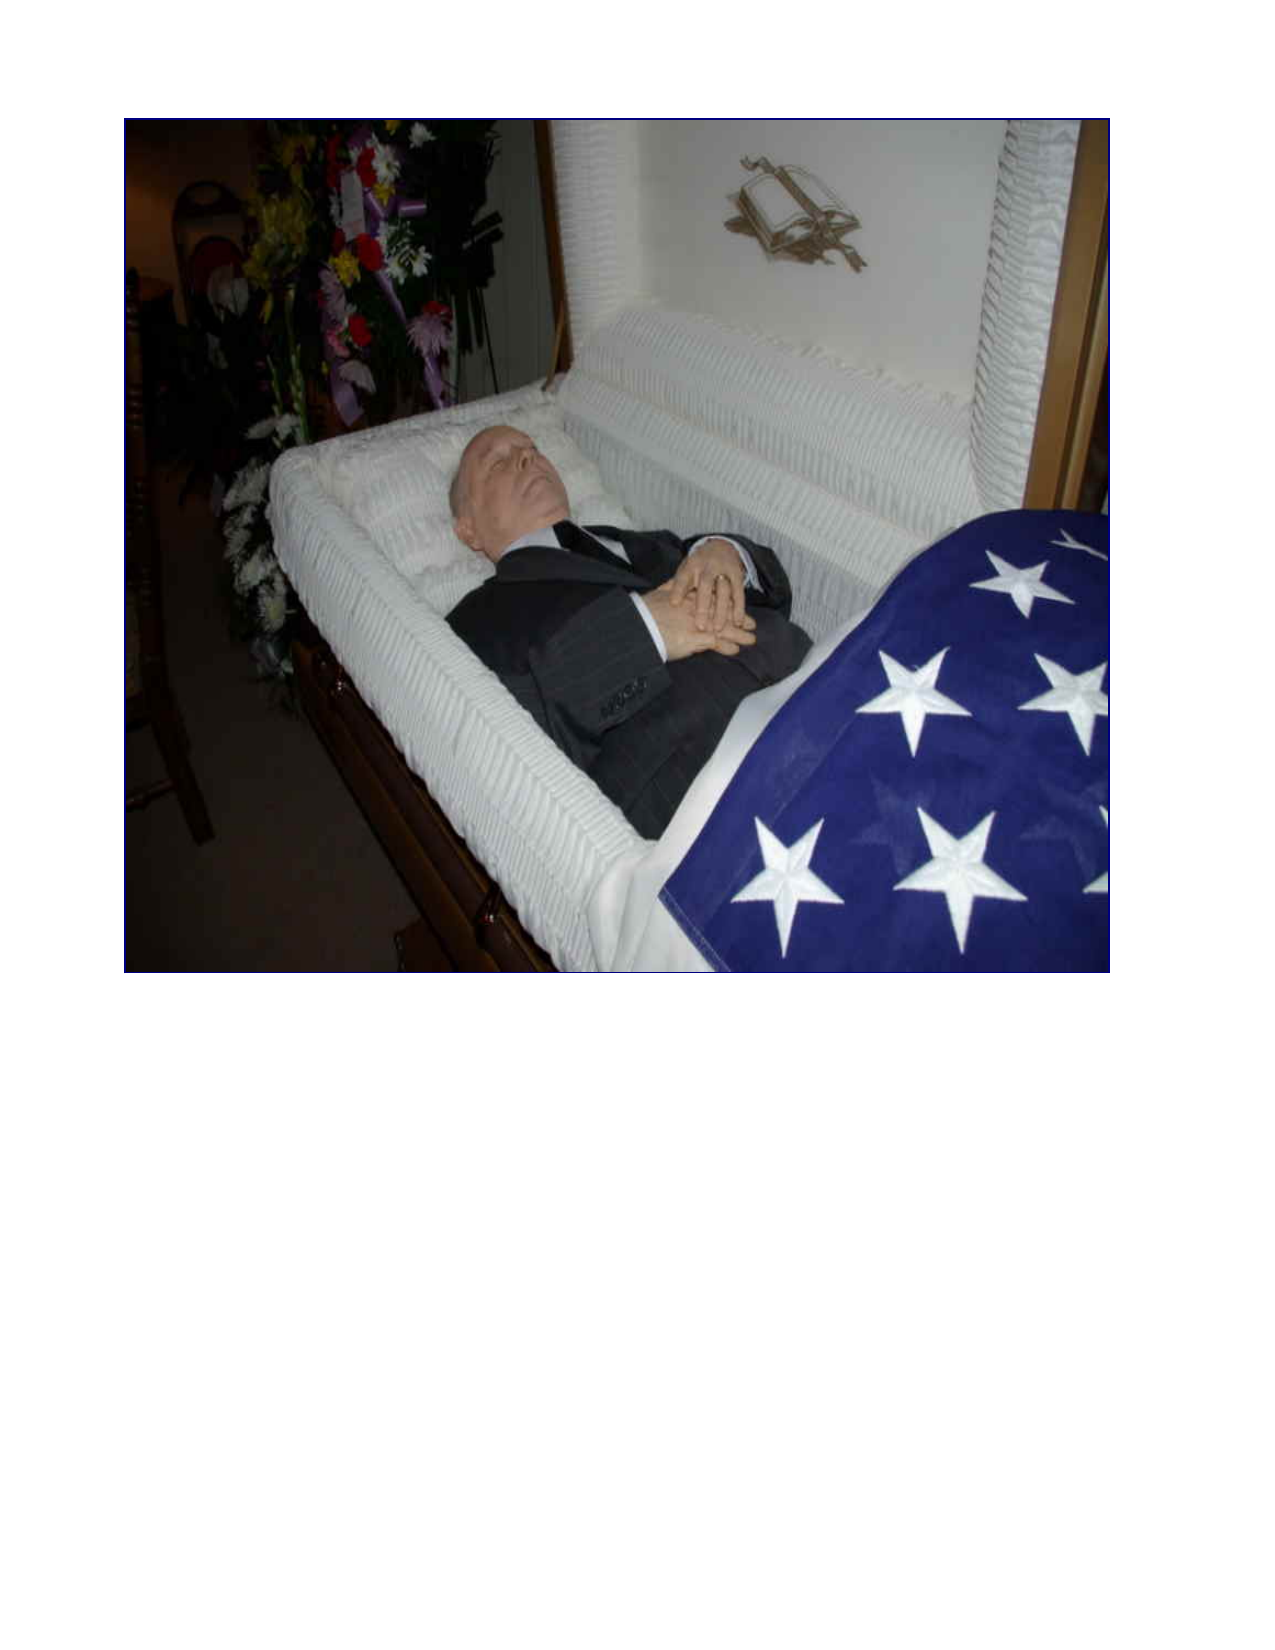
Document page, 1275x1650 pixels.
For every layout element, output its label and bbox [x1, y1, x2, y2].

picture [126, 120, 1108, 972]
